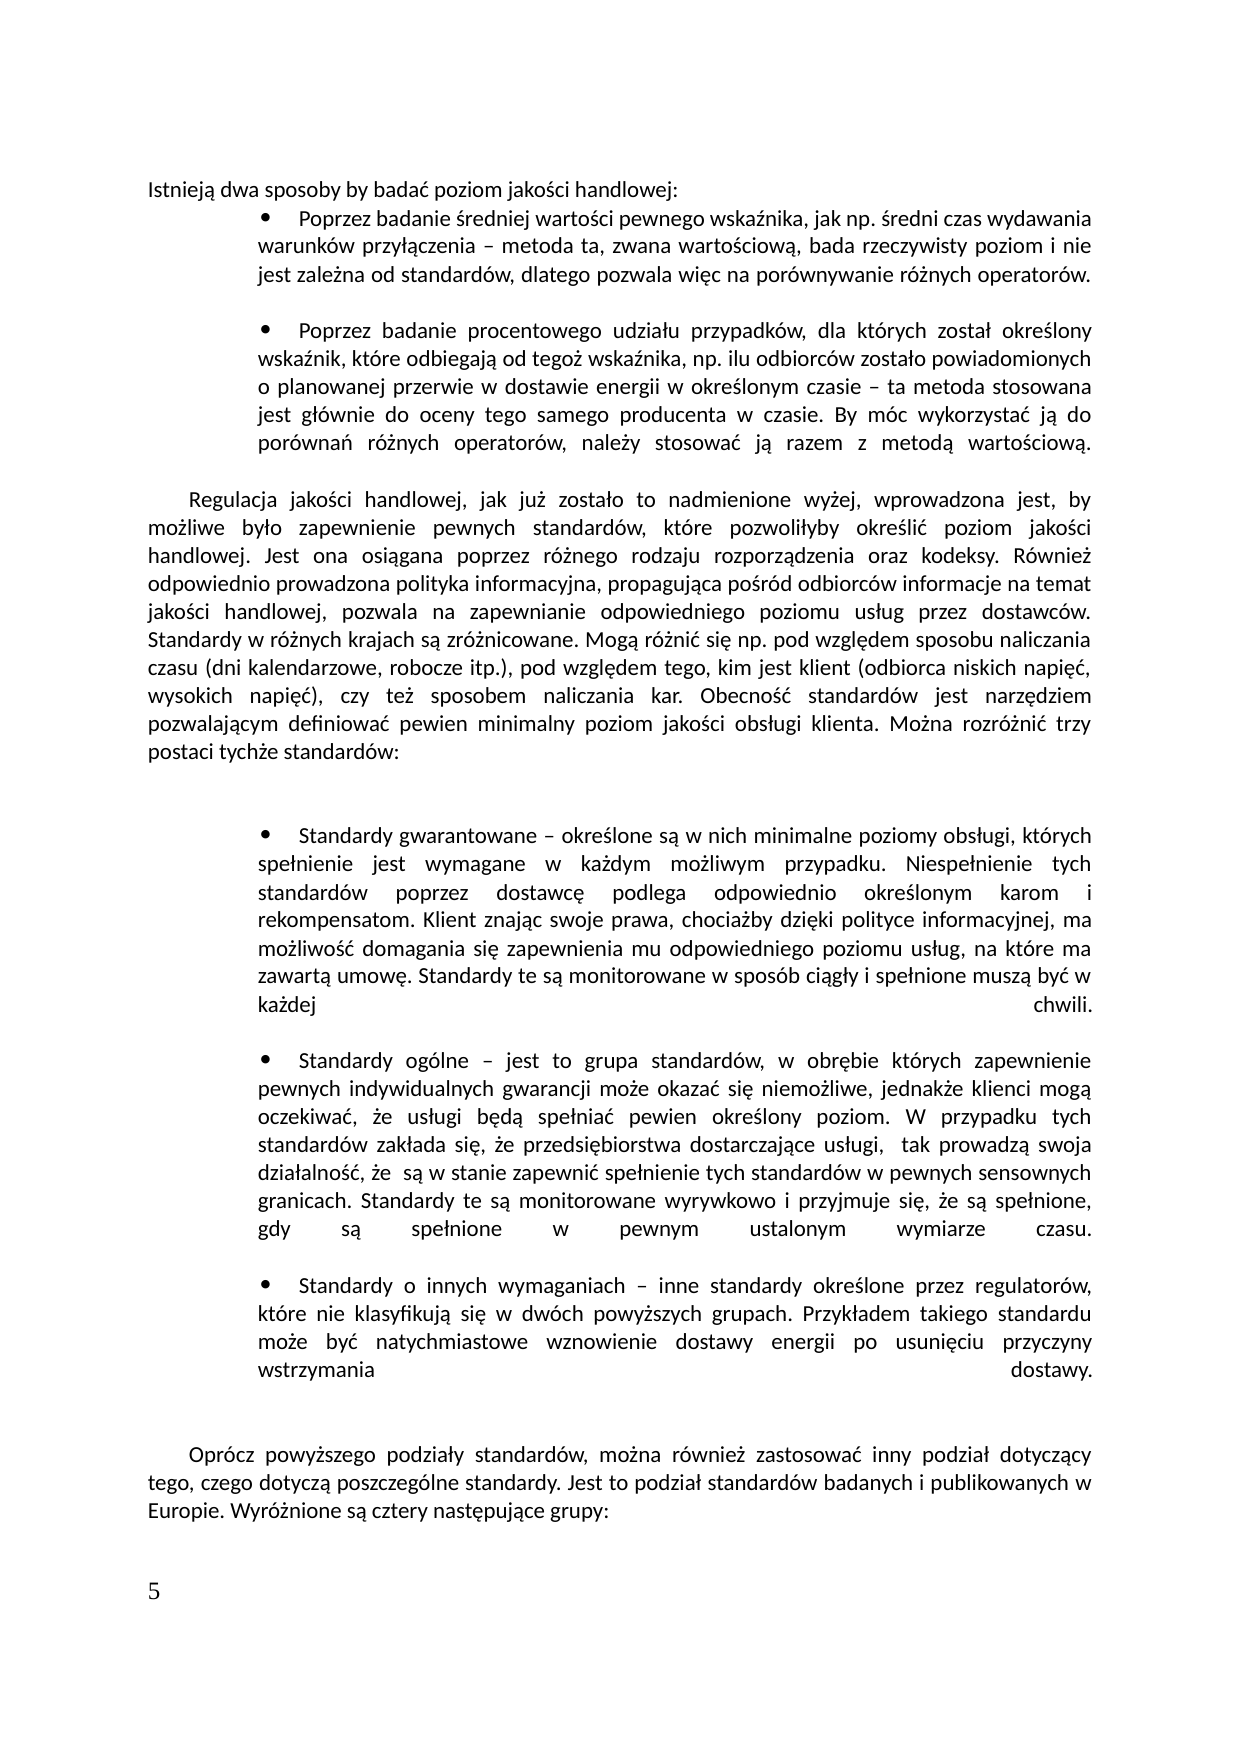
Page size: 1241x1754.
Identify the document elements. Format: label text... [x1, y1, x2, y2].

list Oprócz powyższego podziały standardów, można również zastosować inny podział dotyczący tego, czego dotyczą poszczególne standardy. Jest to podział standardów badanych i publikowanych w Europie. Wyróżnione są cztery następujące grupy: [148, 1440, 1093, 1524]
list Poprzez badanie średniej wartości pewnego wskaźnika, jak np. średni czas wydawania warunków przyłączenia – metoda ta, zwana wartościową, bada rzeczywisty poziom i nie jest zależna od standardów, dlatego pozwala więc na porównywanie różnych operatorów. [220, 204, 1093, 316]
list Regulacja jakości handlowej, jak już zostało to nadmienione wyżej, wprowadzona jest, by możliwe było zapewnienie pewnych standardów, które pozwoliłyby określić poziom jakości handlowej. Jest ona osiągana poprzez różnego rodzaju rozporządzenia oraz kodeksy. Również odpowiednio prowadzona polityka informacyjna, propagująca pośród odbiorców informacje na temat jakości handlowej, pozwala na zapewnianie odpowiedniego poziomu usług przez dostawców. Standardy w różnych krajach są zróżnicowane. Mogą różnić się np. pod względem sposobu naliczania czasu (dni kalendarzowe, robocze itp.), pod względem tego, kim jest klient (odbiorca niskich napięć, wysokich napięć), czy też sposobem naliczania kar. Obecność standardów jest narzędziem pozwalającym definiować pewien minimalny poziom jakości obsługi klienta. Można rozróżnić trzy postaci tychże standardów: [148, 485, 1093, 766]
list Standardy ogólne – jest to grupa standardów, w obrębie których zapewnienie pewnych indywidualnych gwarancji może okazać się niemożliwe, jednakże klienci mogą oczekiwać, że usługi będą spełniać pewien określony poziom. W przypadku tych standardów zakłada się, że przedsiębiorstwa dostarczające usługi, tak prowadzą swoja działalność, że są w stanie zapewnić spełnienie tych standardów w pewnych sensownych granicach. Standardy te są monitorowane wyrywkowo i przyjmuje się, że są spełnione, gdy są spełnione w pewnym ustalonym wymiarze czasu. [220, 1046, 1093, 1271]
list Istnieją dwa sposoby by badać poziom jakości handlowej: [148, 148, 1093, 204]
list Standardy o innych wymaganiach – inne standardy określone przez regulatorów, które nie klasyfikują się w dwóch powyższych grupach. Przykładem takiego standardu może być natychmiastowe wznowienie dostawy energii po usunięciu przyczyny wstrzymania dostawy. [220, 1271, 1093, 1412]
list Standardy gwarantowane – określone są w nich minimalne poziomy obsługi, których spełnienie jest wymagane w każdym możliwym przypadku. Niespełnienie tych standardów poprzez dostawcę podlega odpowiednio określonym karom i rekompensatom. Klient znając swoje prawa, chociażby dzięki polityce informacyjnej, ma możliwość domagania się zapewnienia mu odpowiedniego poziomu usług, na które ma zawartą umowę. Standardy te są monitorowane w sposób ciągły i spełnione muszą być w każdej chwili. [220, 822, 1093, 1046]
list Poprzez badanie procentowego udziału przypadków, dla których został określony wskaźnik, które odbiegają od tegoż wskaźnika, np. ilu odbiorców zostało powiadomionych o planowanej przerwie w dostawie energii w określonym czasie – ta metoda stosowana jest głównie do oceny tego samego producenta w czasie. By móc wykorzystać ją do porównań różnych operatorów, należy stosować ją razem z metodą wartościową. [220, 316, 1093, 485]
